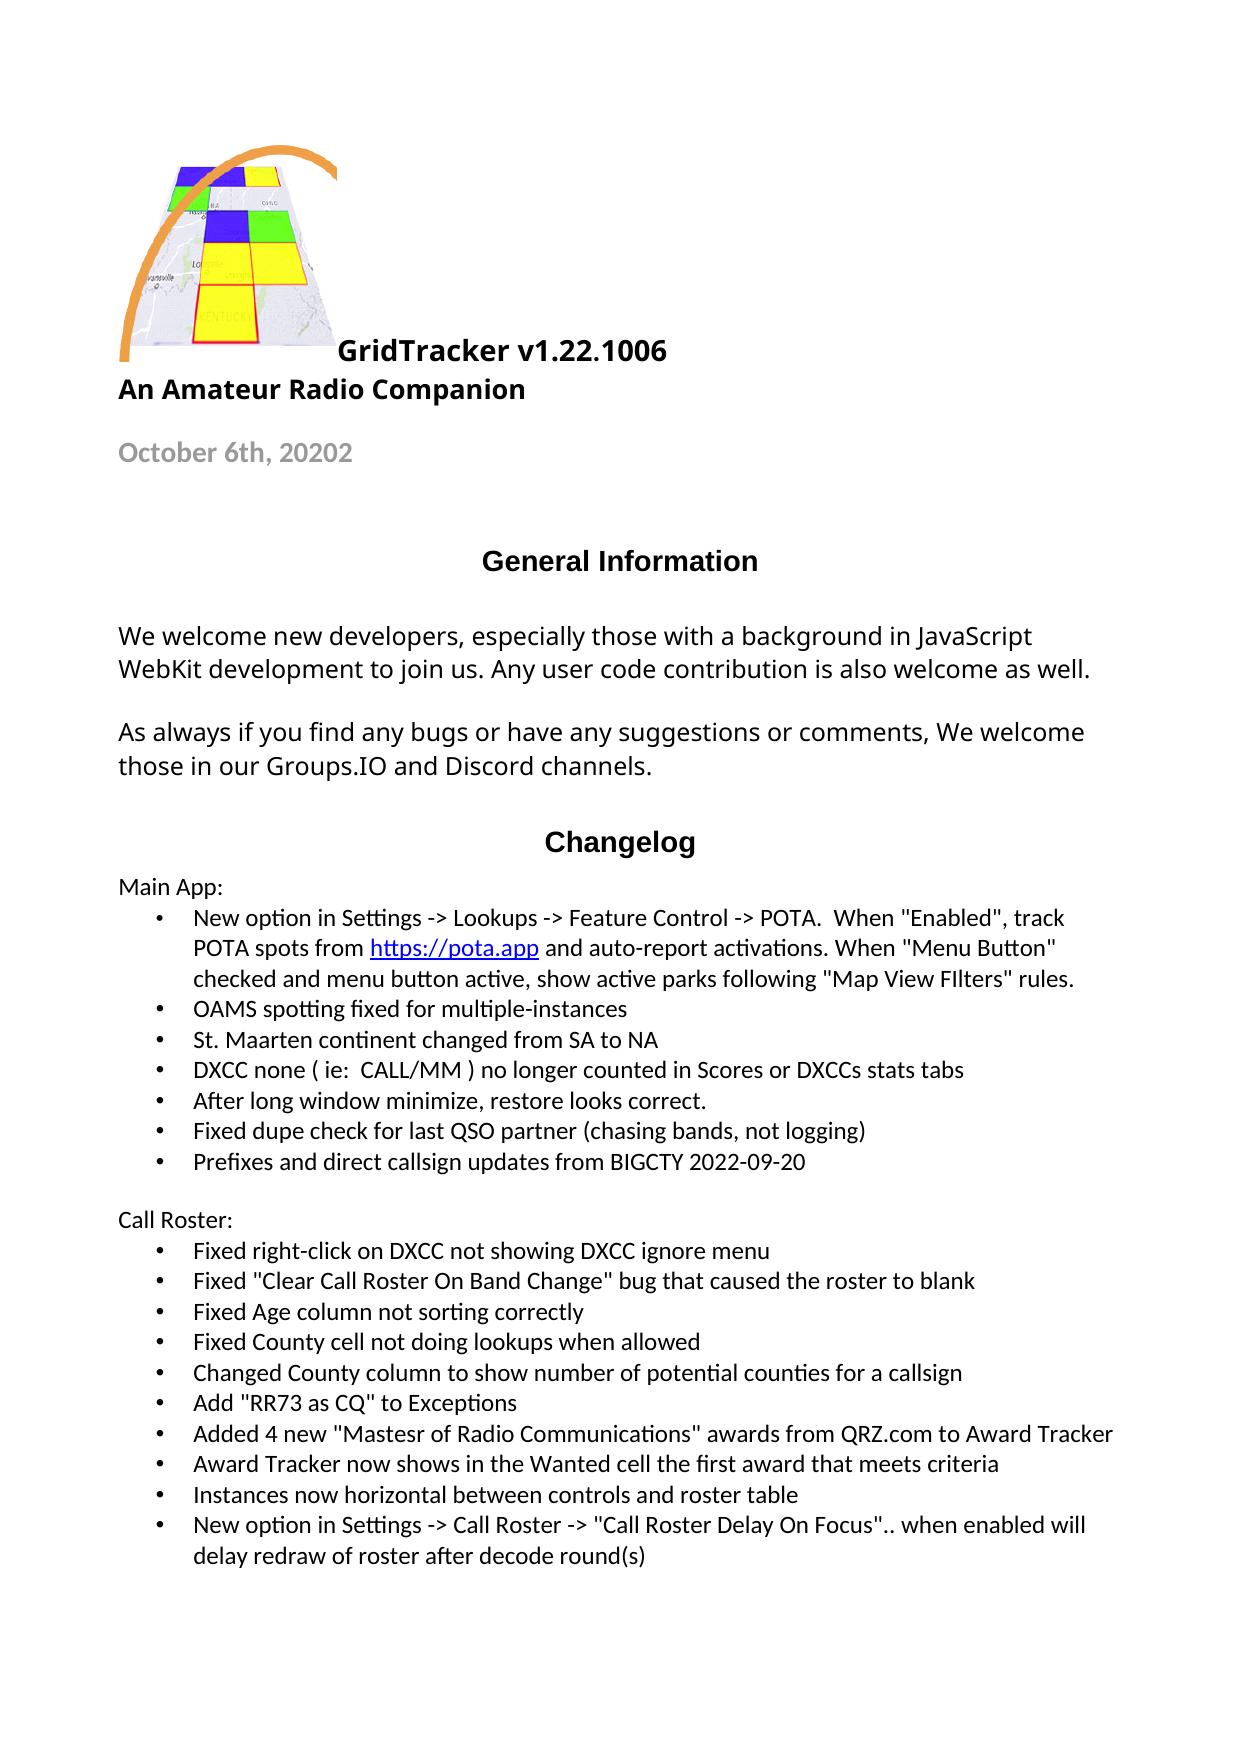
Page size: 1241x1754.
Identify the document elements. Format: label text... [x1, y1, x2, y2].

list Award Tracker now shows in the Wanted cell the first award that meets criteria [156, 1449, 1122, 1479]
list Prefixes and direct callsign updates from BIGCTY 2022-09-20 [156, 1146, 1122, 1176]
list Changed County column to show number of potential counties for a callsign [156, 1357, 1122, 1388]
list After long window minimize, restore looks correct. [156, 1085, 1122, 1115]
list Fixed Age column not sorting correctly [156, 1296, 1122, 1327]
list New option in Settings -> Lookups -> Feature Control -> POTA. When "Enabled", track POTA spots from https://pota.app and auto-report activations. When "Menu Button" checked and menu button active, show active parks following "Map View FIlters" rules. [156, 902, 1122, 993]
list St. Maarten continent changed from SA to NA [156, 1024, 1122, 1054]
text General Information [118, 544, 1122, 578]
text Call Roster: [118, 1204, 1122, 1235]
list Add "RR73 as CQ" to Exceptions [156, 1388, 1122, 1418]
list Added 4 new "Mastesr of Radio Communications" awards from QRZ.com to Award Tracker [156, 1418, 1122, 1449]
list Fixed County cell not doing lookups when allowed [156, 1327, 1122, 1357]
list Fixed dupe check for last QSO partner (chasing bands, not logging) [156, 1115, 1122, 1146]
text As always if you find any bugs or have any suggestions or comments, We welcome those in our Groups.IO and Discord channels. [118, 714, 1122, 782]
list DXCC none ( ie: CALL/MM ) no longer counted in Scores or DXCCs stats tabs [156, 1054, 1122, 1085]
text Main App: [118, 871, 1122, 902]
list New option in Settings -> Call Roster -> "Call Roster Delay On Focus".. when enabled will delay redraw of roster after decode round(s) [156, 1510, 1122, 1571]
text We welcome new developers, especially those with a background in JavaScript WebKit development to join us. Any user code contribution is also welcome as well. [118, 618, 1122, 686]
list Fixed right-click on DXCC not showing DXCC ignore menu [156, 1235, 1122, 1266]
list OAMS spotting fixed for multiple-instances [156, 993, 1122, 1024]
text GridTracker v1.22.1006 An Amateur Radio Companion [118, 143, 1122, 407]
text Changelog [118, 825, 1122, 859]
list Fixed "Clear Call Roster On Band Change" bug that caused the roster to blank [156, 1266, 1122, 1296]
text October 6th, 20202 [118, 434, 1122, 470]
list Instances now horizontal between controls and roster table [156, 1479, 1122, 1510]
